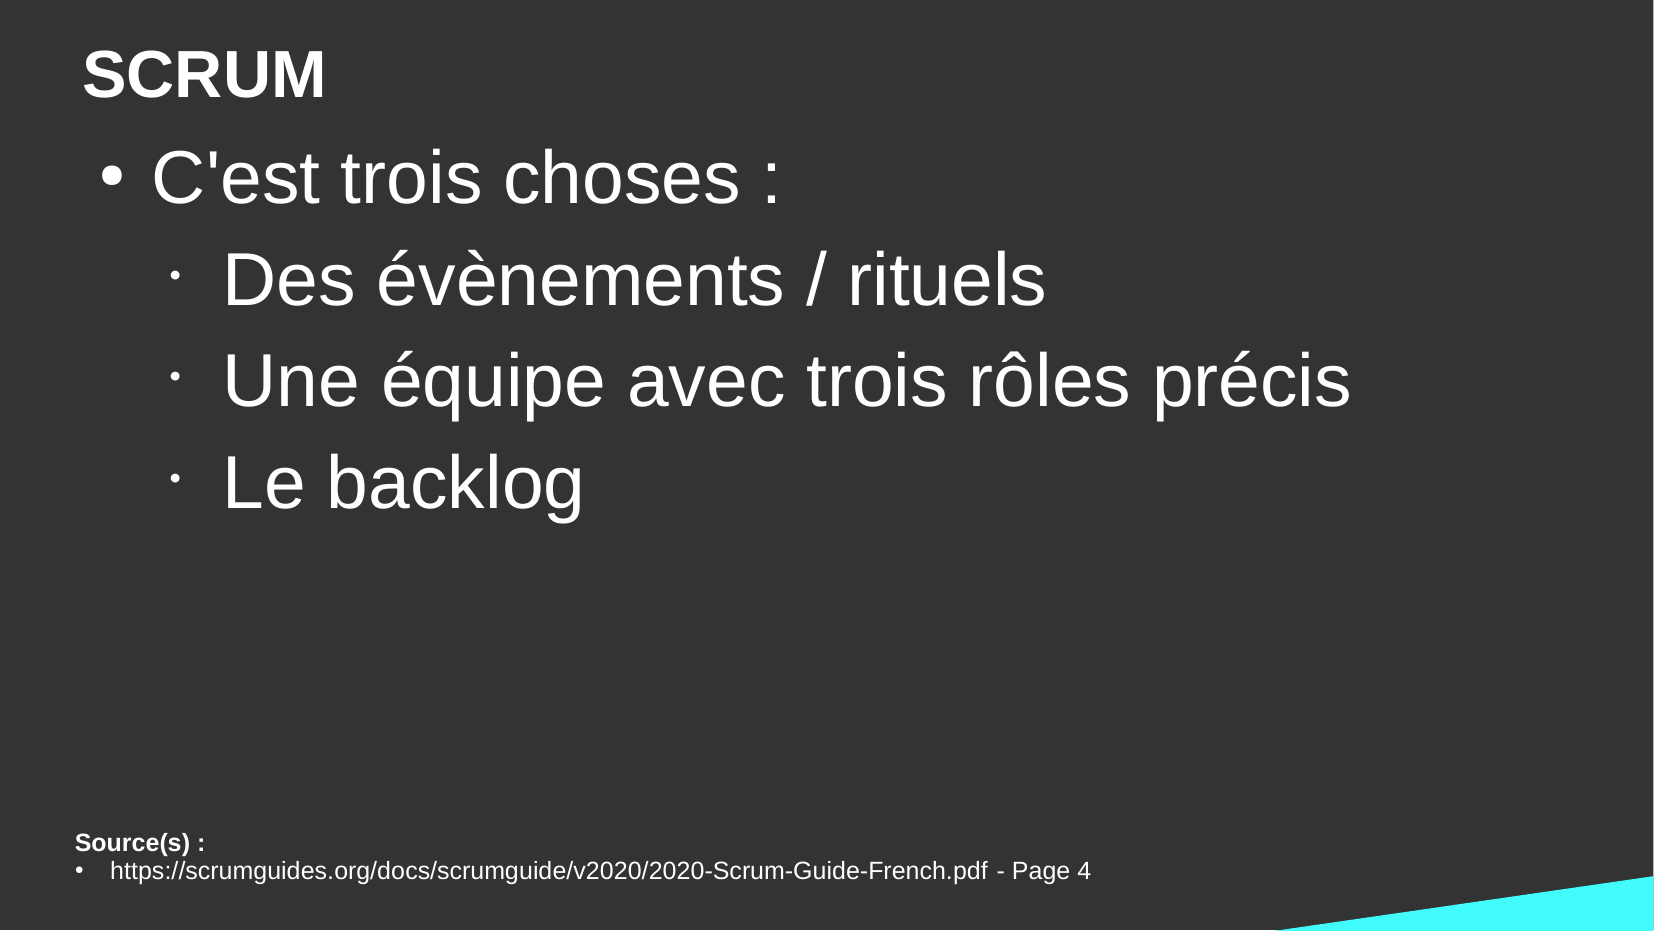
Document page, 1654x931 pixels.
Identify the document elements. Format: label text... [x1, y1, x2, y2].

text_box [1273, 876, 1654, 931]
title SCRUM [82, 37, 1571, 122]
text_box Source(s) : https://scrumguides.org/docs/scrumguide/v2020/2020-Scrum-Guide-French.pdf - Page 4 [59, 821, 1546, 920]
list C'est trois choses : Des évènements / rituels Une équipe avec trois rôles précis Le backlog [80, 135, 1620, 777]
